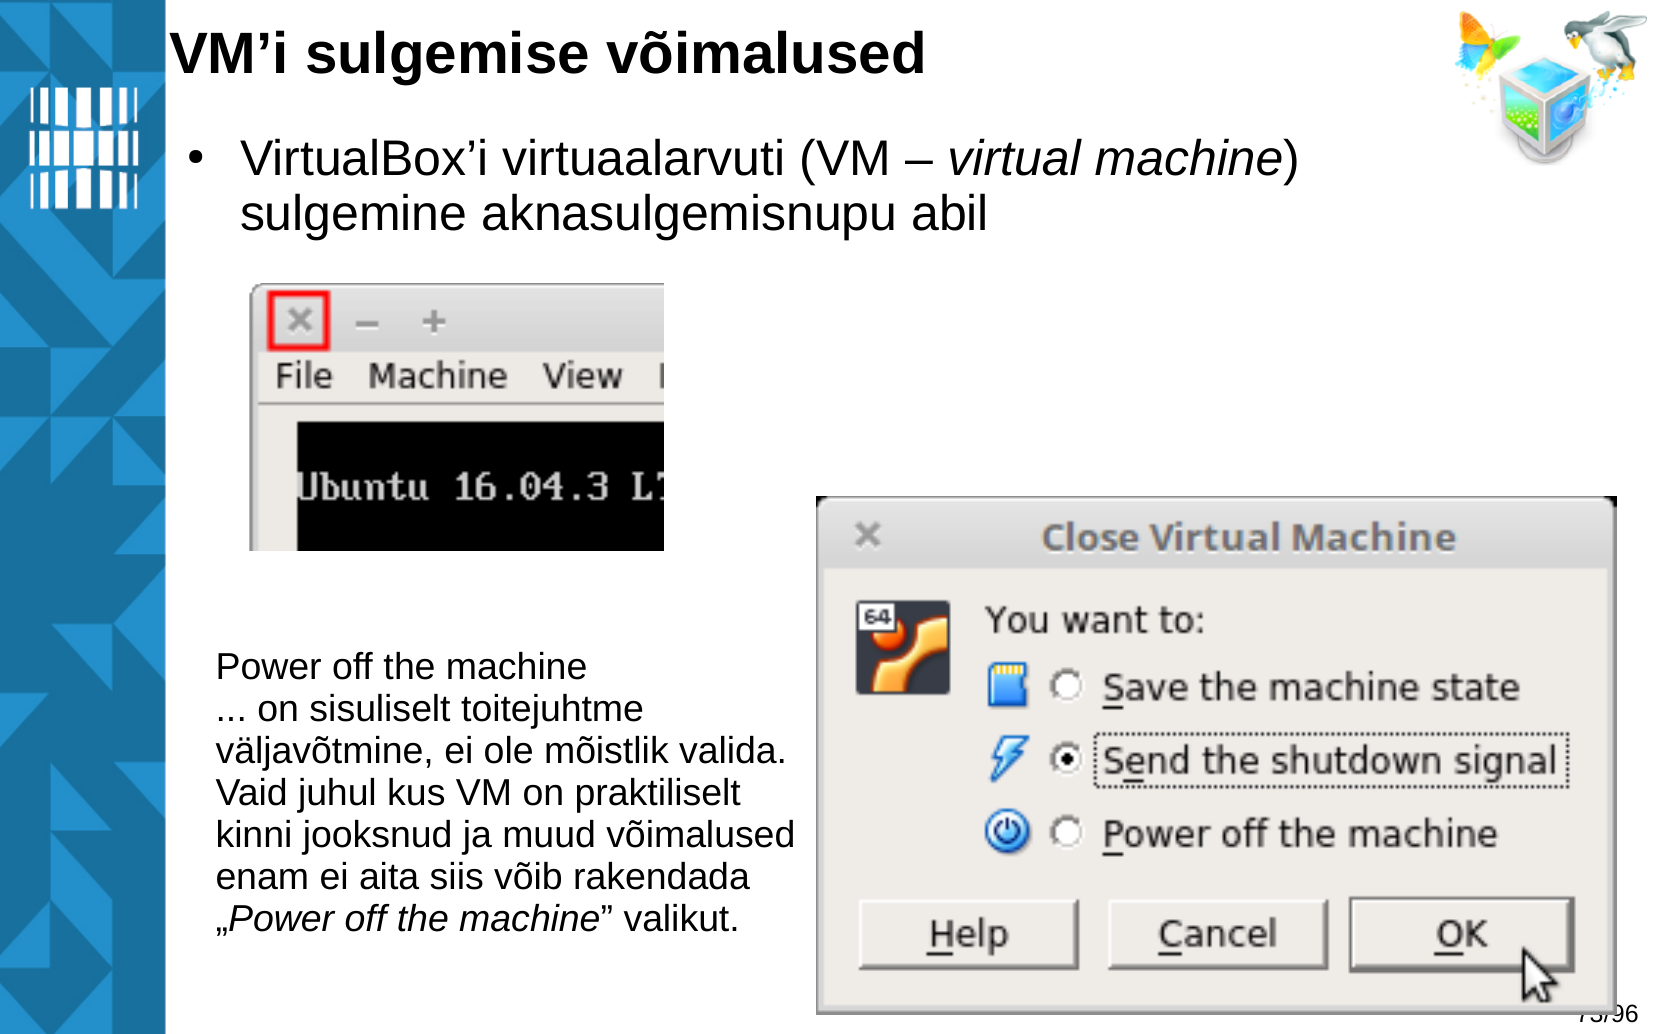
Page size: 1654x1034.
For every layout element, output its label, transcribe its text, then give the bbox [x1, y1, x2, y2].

text_box Power off the machine ... on sisuliselt toitejuhtme väljavõtmine, ei ole mõistlik valida. Vaid juhul kus VM on praktiliselt kinni jooksnud ja muud võimalused enam ei aita siis võib rakendada „Power off the machine” valikut. [200, 637, 827, 947]
picture [248, 283, 664, 551]
title VM’i sulgemise võimalused [169, 11, 1571, 95]
picture [816, 496, 1617, 1015]
picture [1452, 7, 1653, 166]
list VirtualBox’i virtuaalarvuti (VM – virtual machine) sulgemine aknasulgemisnupu abil [169, 129, 1394, 284]
